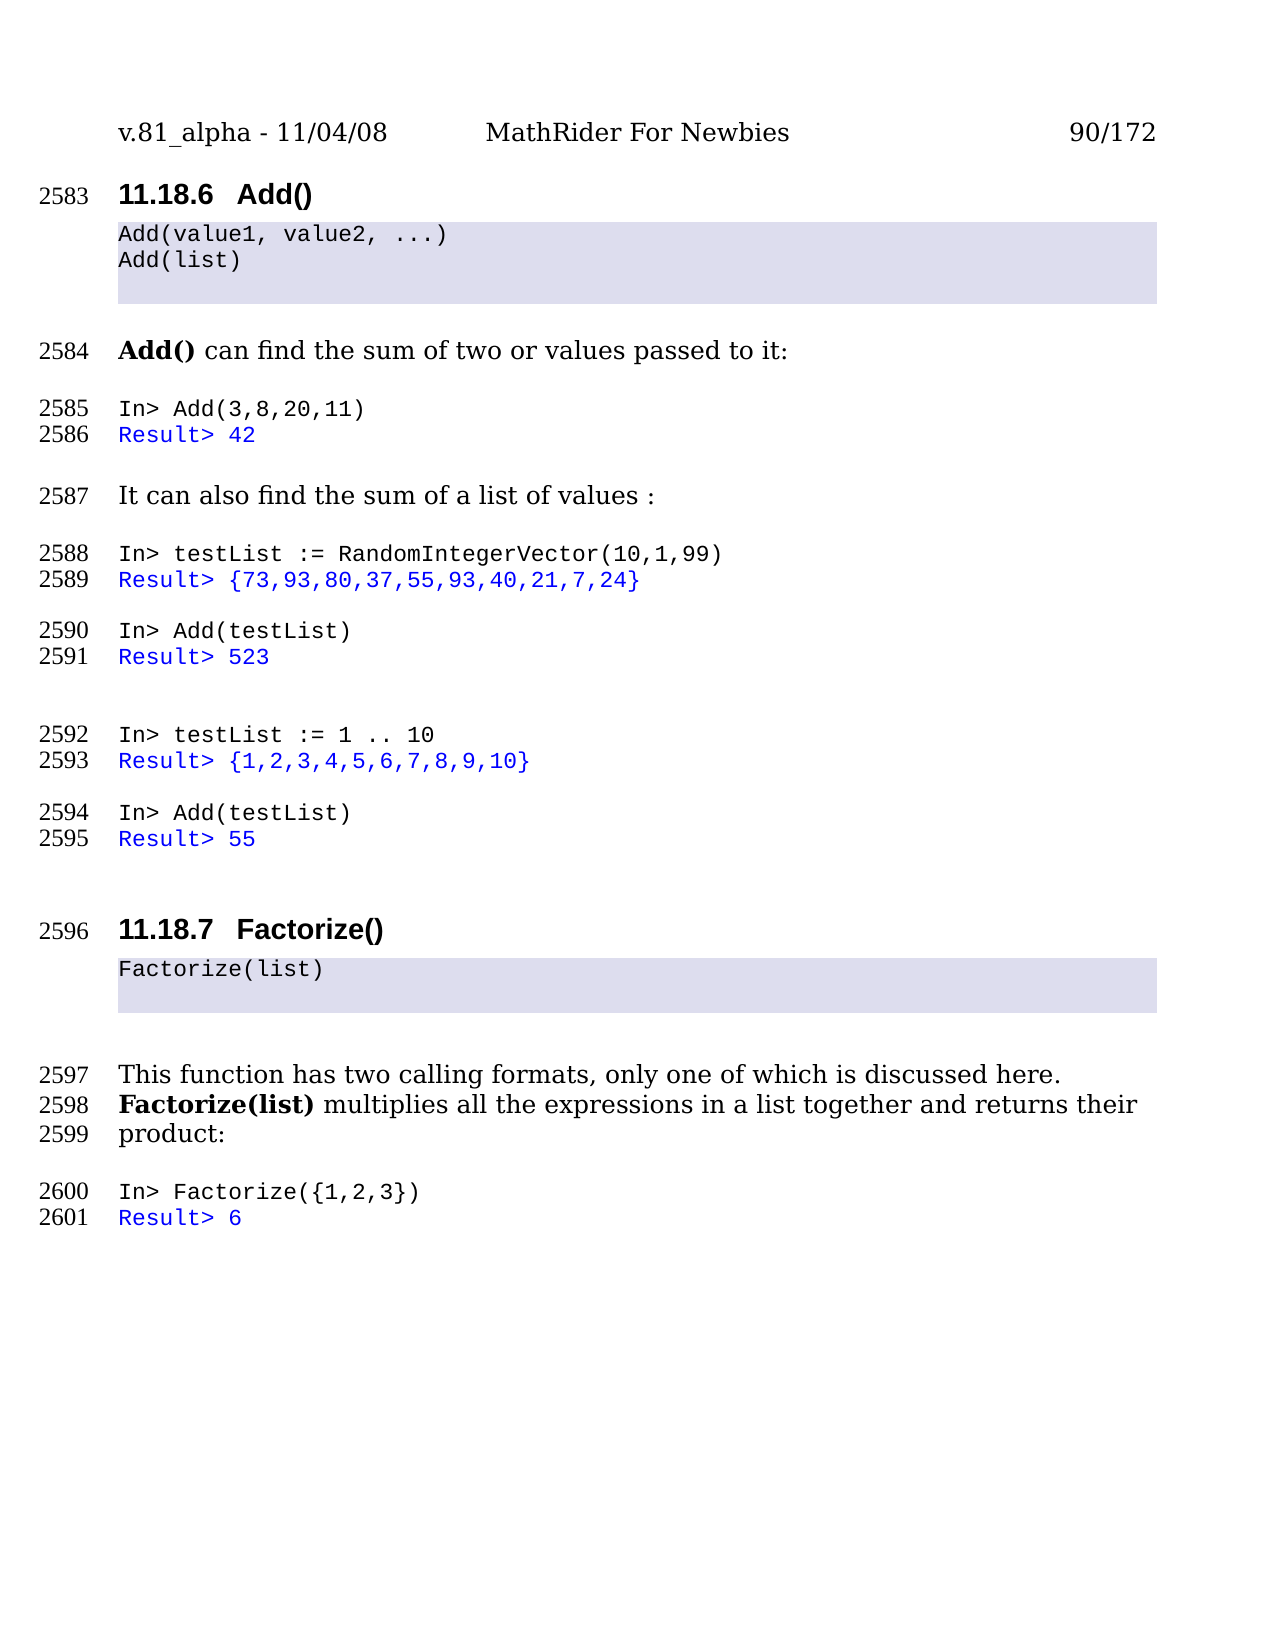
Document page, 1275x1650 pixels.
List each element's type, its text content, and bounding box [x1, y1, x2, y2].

table_header Add(value1, value2, ...) Add(list) [118, 222, 1157, 304]
text In> testList := 1 .. 10 [118, 723, 1157, 749]
text Result> 523 [118, 646, 1157, 672]
text Result> {73,93,80,37,55,93,40,21,7,24} [118, 568, 1157, 594]
text In> Add(testList) [118, 620, 1157, 646]
table_header Factorize(list) [118, 958, 1157, 1013]
subtitle Factorize() [118, 912, 1157, 946]
text It can also find the sum of a list of values : [118, 481, 1157, 510]
text Add() can find the sum of two or values passed to it: [118, 336, 1157, 365]
text Result> 55 [118, 827, 1157, 853]
text In> Factorize({1,2,3}) [118, 1180, 1157, 1206]
text In> testList := RandomIntegerVector(10,1,99) [118, 542, 1157, 568]
subtitle Add() [118, 177, 1157, 210]
text Result> 42 [118, 423, 1157, 449]
text In> Add(testList) [118, 801, 1157, 827]
text Result> 6 [118, 1206, 1157, 1232]
text In> Add(3,8,20,11) [118, 397, 1157, 423]
text This function has two calling formats, only one of which is discussed here. Factorize(list) multiplies all the expressions in a list together and returns their product: [118, 1060, 1157, 1148]
text Result> {1,2,3,4,5,6,7,8,9,10} [118, 749, 1157, 775]
